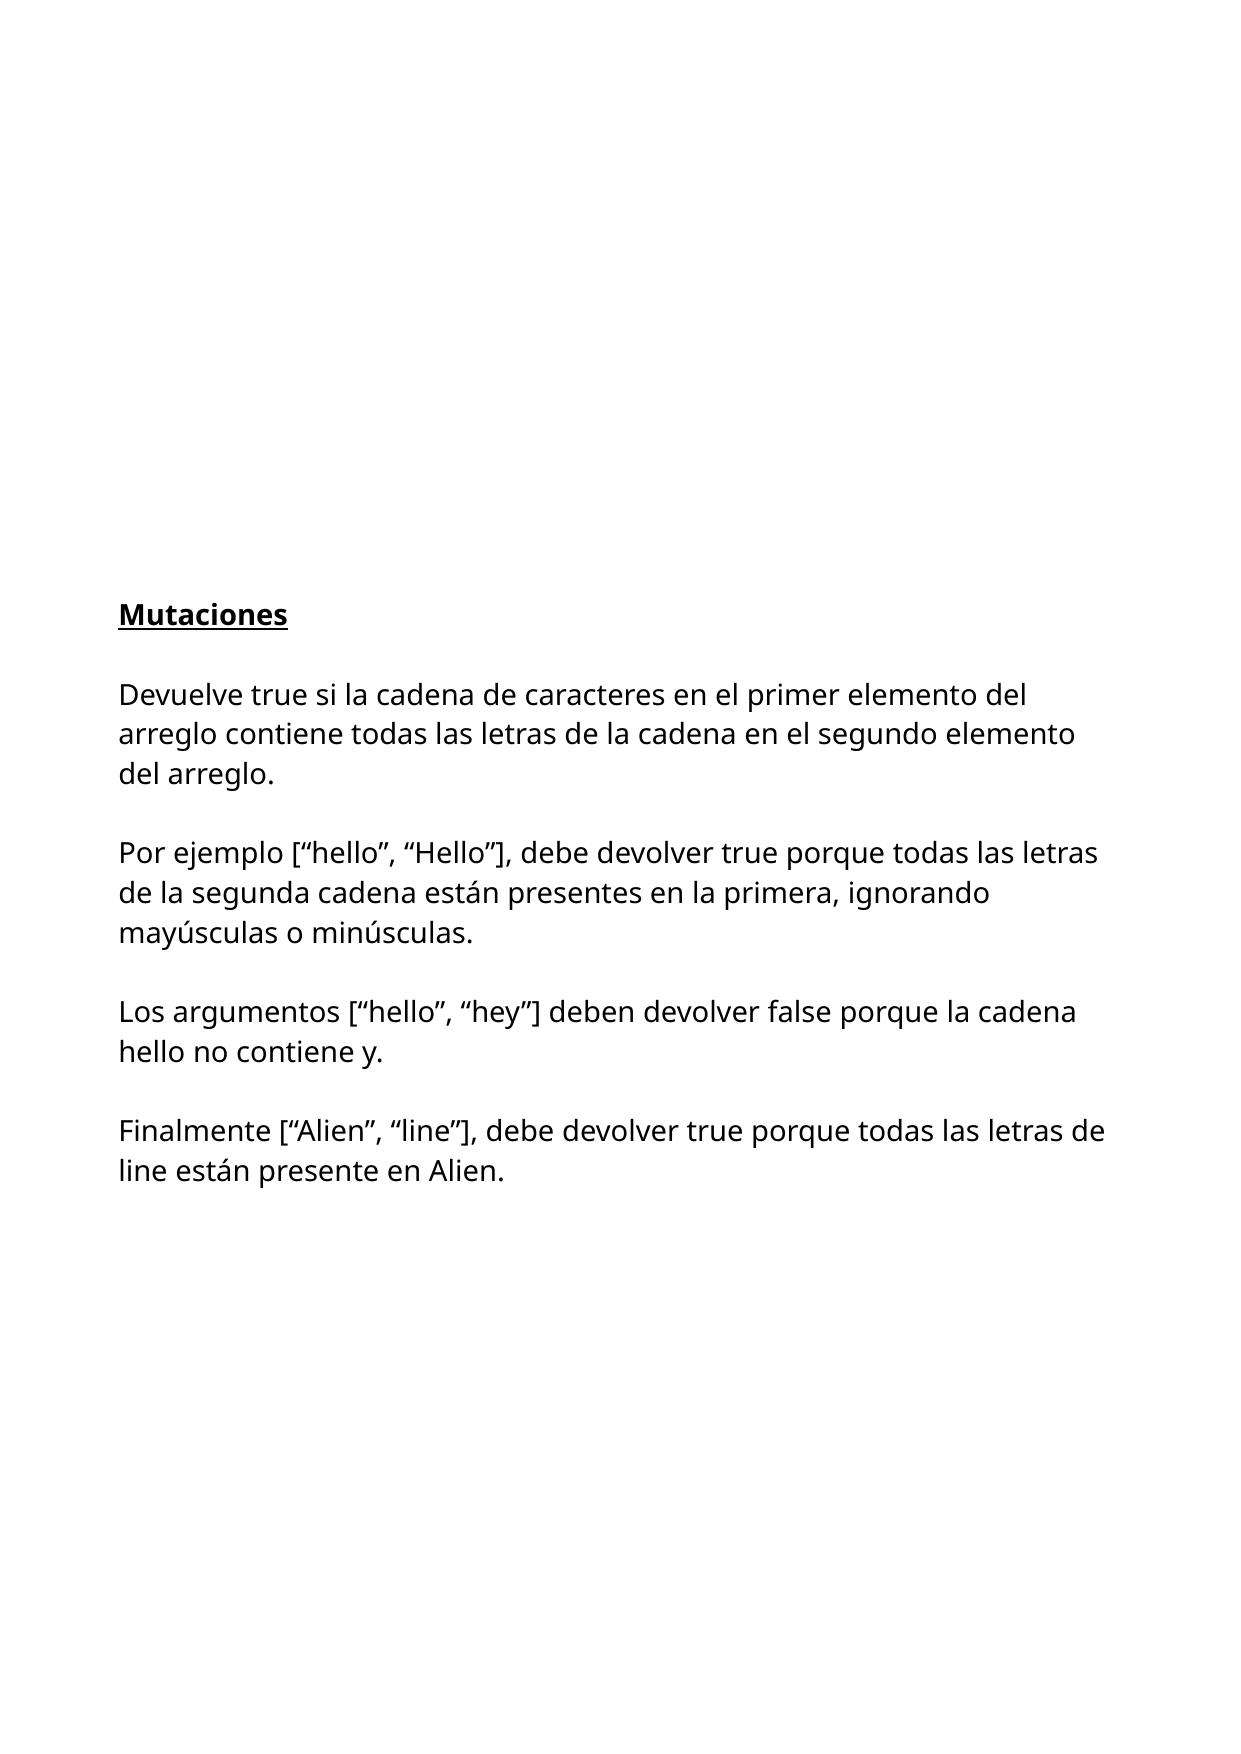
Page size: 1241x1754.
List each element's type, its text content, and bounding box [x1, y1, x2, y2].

text Los argumentos [“hello”, “hey”] deben devolver false porque la cadena hello no contiene y. [118, 991, 1122, 1071]
text Por ejemplo [“hello”, “Hello”], debe devolver true porque todas las letras de la segunda cadena están presentes en la primera, ignorando mayúsculas o minúsculas. [118, 832, 1122, 952]
text Devuelve true si la cadena de caracteres en el primer elemento del arreglo contiene todas las letras de la cadena en el segundo elemento del arreglo. [118, 674, 1122, 793]
text Finalmente [“Alien”, “line”], debe devolver true porque todas las letras de line están presente en Alien. [118, 1110, 1122, 1190]
text Mutaciones [118, 594, 1122, 634]
